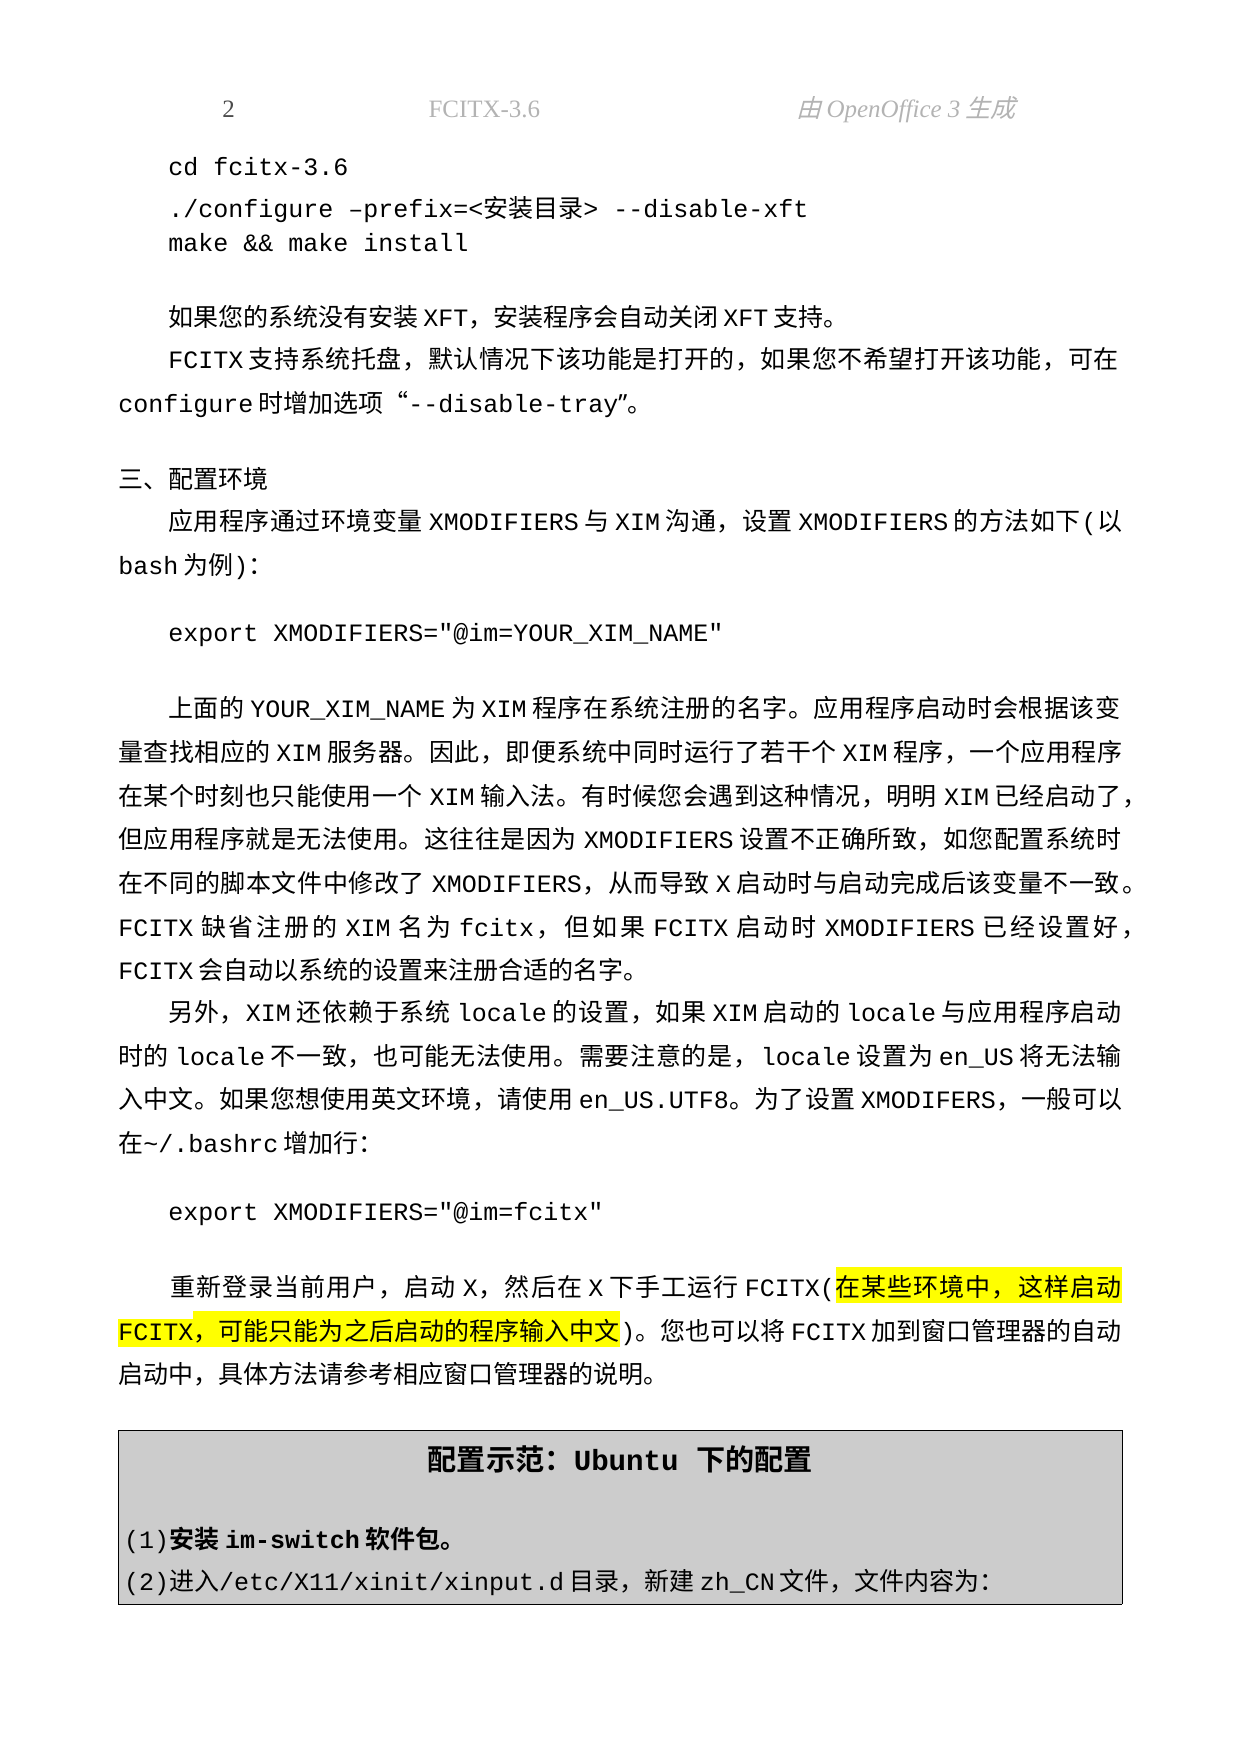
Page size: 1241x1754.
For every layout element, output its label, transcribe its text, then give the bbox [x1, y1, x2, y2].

text 三、配置环境 [118, 459, 1122, 496]
table_header 配置示范：Ubuntu 下的配置 (1)安装 im-switch软件包。 (2)进入/etc/X11/xinit/xinput.d目录，新建 zh_CN文件，文件内容为： [119, 1431, 1122, 1604]
text export XMODIFIERS="@im=fcitx" [118, 1199, 1122, 1228]
text 应用程序通过环境变量XMODIFIERS与XIM沟通，设置XMODIFIERS的方法如下(以bash为例)： [118, 501, 1122, 582]
text ./configure –prefix=<安装目录> --disable-xft [118, 188, 1122, 224]
text 如果您的系统没有安装XFT，安装程序会自动关闭XFT支持。 [118, 298, 1122, 334]
text cd fcitx-3.6 [118, 154, 1122, 182]
text 另外，XIM还依赖于系统locale的设置，如果XIM启动的locale与应用程序启动时的locale不一致，也可能无法使用。需要注意的是，locale设置为en_US将无法输入中文。如果您想使用英文环境，请使用en_US.UTF8。为了设置XMODIFERS，一般可以在~/.bashrc增加行： [118, 993, 1122, 1160]
text make && make install [118, 230, 1122, 258]
text 上面的YOUR_XIM_NAME为XIM程序在系统注册的名字。应用程序启动时会根据该变量查找相应的XIM服务器。因此，即便系统中同时运行了若干个XIM程序，一个应用程序在某个时刻也只能使用一个XIM输入法。有时候您会遇到这种情况，明明XIM已经启动了，但应用程序就是无法使用。这往往是因为XMODIFIERS设置不正确所致，如您配置系统时在不同的脚本文件中修改了XMODIFIERS，从而导致X启动时与启动完成后该变量不一致。FCITX缺省注册的XIM名为fcitx，但如果FCITX启动时XMODIFIERS已经设置好，FCITX会自动以系统的设置来注册合适的名字。 [118, 689, 1122, 987]
text export XMODIFIERS="@im=YOUR_XIM_NAME" [118, 621, 1122, 649]
text FCITX支持系统托盘，默认情况下该功能是打开的，如果您不希望打开该功能，可在configure时增加选项“--disable-tray”。 [118, 340, 1122, 420]
text 重新登录当前用户，启动X，然后在X下手工运行FCITX(在某些环境中，这样启动FCITX，可能只能为之后启动的程序输入中文)。您也可以将FCITX加到窗口管理器的自动启动中，具体方法请参考相应窗口管理器的说明。 [118, 1267, 1122, 1391]
